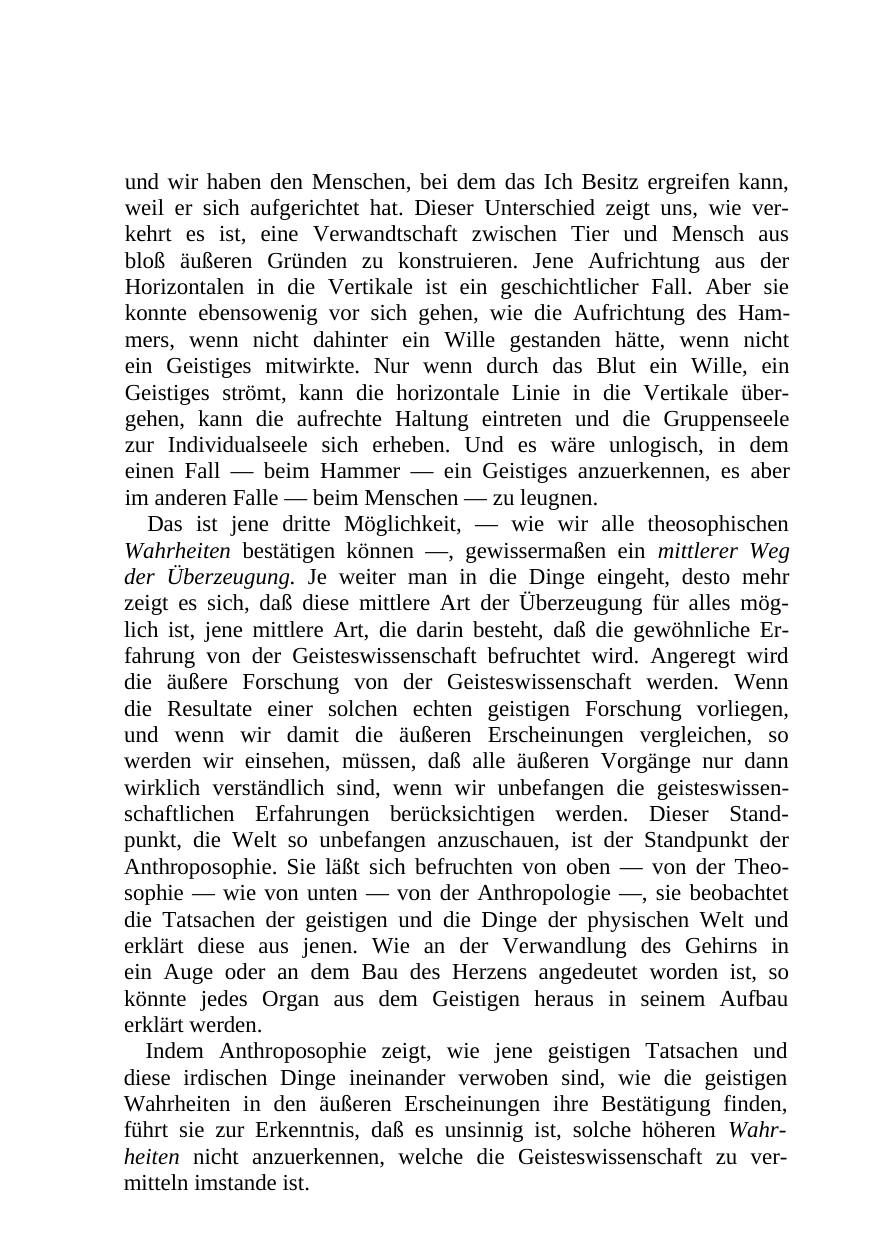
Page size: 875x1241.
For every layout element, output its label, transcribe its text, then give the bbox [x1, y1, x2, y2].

text Indem Anthroposophie zeigt, wie jene geistigen Tatsachen und diese irdischen Dinge ineinander verwoben sind, wie die geistigen Wahrheiten in den äußeren Erscheinungen ihre Bestätigung finden, führt sie zur Erkenntnis, daß es unsinnig ist, solche höheren Wahr- heiten nicht anzuerkennen, welche die Geisteswissenschaft zu ver- mitteln imstande ist. [123, 1037, 788, 1196]
text und wir haben den Menschen, bei dem das Ich Besitz ergreifen kann, weil er sich aufgerichtet hat. Dieser Unterschied zeigt uns, wie ver- kehrt es ist, eine Verwandtschaft zwischen Tier und Mensch aus bloß äußeren Gründen zu konstruieren. Jene Aufrichtung aus der Horizontalen in die Vertikale ist ein geschichtlicher Fall. Aber sie konnte ebensowenig vor sich gehen, wie die Aufrichtung des Ham- mers, wenn nicht dahinter ein Wille gestanden hätte, wenn nicht ein Geistiges mitwirkte. Nur wenn durch das Blut ein Wille, ein Geistiges strömt, kann die horizontale Linie in die Vertikale über- gehen, kann die aufrechte Haltung eintreten und die Gruppenseele zur Individualseele sich erheben. Und es wäre unlogisch, in dem einen Fall — beim Hammer — ein Geistiges anzuerkennen, es aber im anderen Falle — beim Menschen — zu leugnen. [124, 168, 791, 510]
text Das ist jene dritte Möglichkeit, — wie wir alle theosophischen Wahrheiten bestätigen können —, gewissermaßen ein mittlerer Weg der Überzeugung. Je weiter man in die Dinge eingeht, desto mehr zeigt es sich, daß diese mittlere Art der Überzeugung für alles mög- lich ist, jene mittlere Art, die darin besteht, daß die gewöhnliche Er- fahrung von der Geisteswissenschaft befruchtet wird. Angeregt wird die äußere Forschung von der Geisteswissenschaft werden. Wenn die Resultate einer solchen echten geistigen Forschung vorliegen, und wenn wir damit die äußeren Erscheinungen vergleichen, so werden wir einsehen, müssen, daß alle äußeren Vorgänge nur dann wirklich verständlich sind, wenn wir unbefangen die geisteswissen- schaftlichen Erfahrungen berücksichtigen werden. Dieser Stand- punkt, die Welt so unbefangen anzuschauen, ist der Standpunkt der Anthroposophie. Sie läßt sich befruchten von oben — von der Theo- sophie — wie von unten — von der Anthropologie —, sie beobachtet die Tatsachen der geistigen und die Dinge der physischen Welt und erklärt diese aus jenen. Wie an der Verwandlung des Gehirns in ein Auge oder an dem Bau des Herzens angedeutet worden ist, so könnte jedes Organ aus dem Geistigen heraus in seinem Aufbau erklärt werden. [124, 510, 790, 1037]
